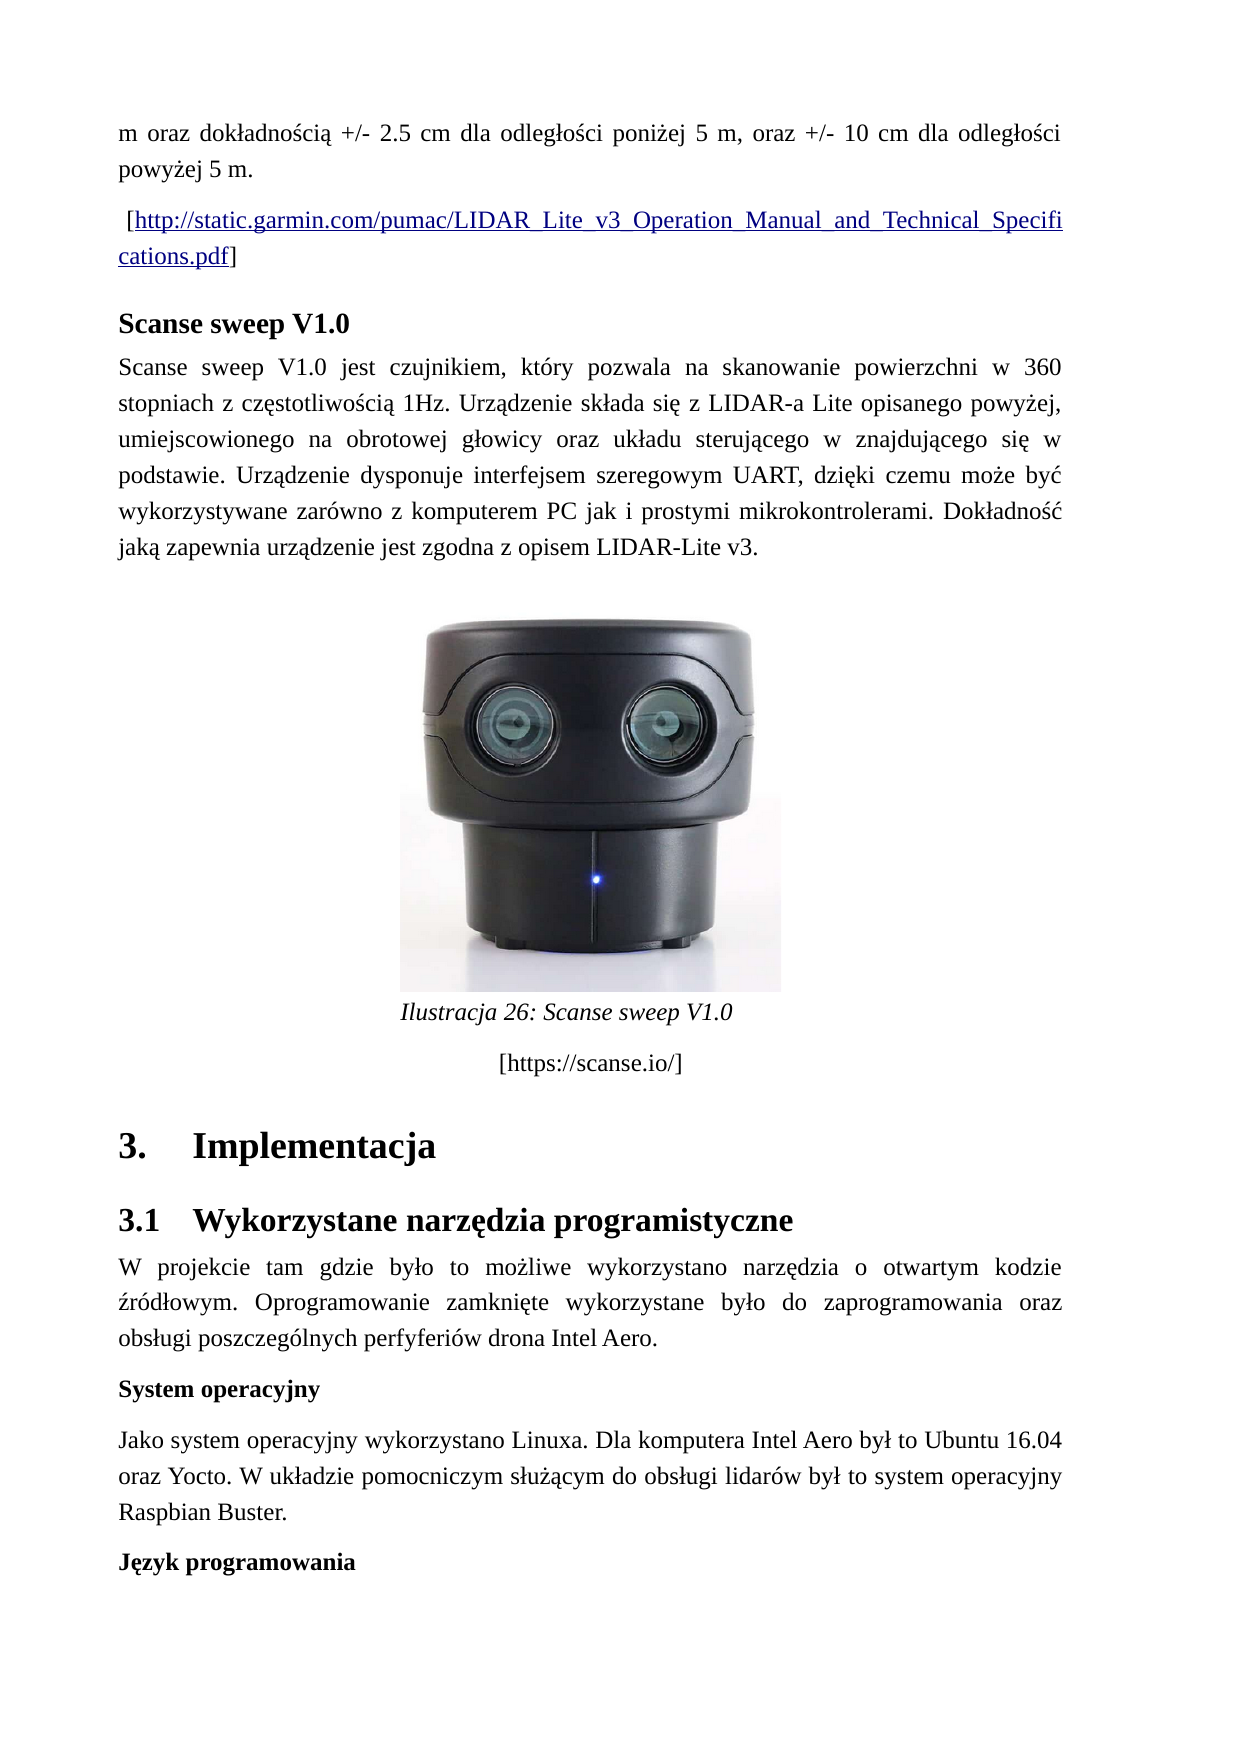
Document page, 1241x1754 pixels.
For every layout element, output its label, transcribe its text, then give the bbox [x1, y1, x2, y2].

picture [400, 595, 782, 992]
text m oraz dokładnością +/- 2.5 cm dla odległości poniżej 5 m, oraz +/- 10 cm dla odległości powyżej 5 m. [118, 118, 1063, 183]
subtitle Implementacja [118, 1123, 1063, 1167]
text Scanse sweep V1.0 jest czujnikiem, który pozwala na skanowanie powierzchni w 360 stopniach z częstotliwością 1Hz. Urządzenie składa się z LIDAR-a Lite opisanego powyżej, umiejscowionego na obrotowej głowicy oraz układu sterującego w znajdującego się w podstawie. Urządzenie dysponuje interfejsem szeregowym UART, dzięki czemu może być wykorzystywane zarówno z komputerem PC jak i prostymi mikrokontrolerami. Dokładność jaką zapewnia urządzenie jest zgodna z opisem LIDAR-Lite v3. [118, 352, 1063, 561]
text Język programowania [118, 1547, 1063, 1576]
subtitle Wykorzystane narzędzia programistyczne [118, 1200, 1063, 1239]
text System operacyjny [118, 1374, 1063, 1403]
subtitle Scanse sweep V1.0 [118, 306, 1063, 340]
text [https://scanse.io/] [118, 1048, 1063, 1076]
text Jako system operacyjny wykorzystano Linuxa. Dla komputera Intel Aero był to Ubuntu 16.04 oraz Yocto. W układzie pomocniczym służącym do obsługi lidarów był to system operacyjny Raspbian Buster. [118, 1425, 1063, 1526]
text Ilustracja 26: Scanse sweep V1.0 [400, 992, 781, 1026]
text [http://static.garmin.com/pumac/LIDAR_Lite_v3_Operation_Manual_and_Technical_Specifications.pdf] [118, 205, 1063, 269]
text W projekcie tam gdzie było to możliwe wykorzystano narzędzia o otwartym kodzie źródłowym. Oprogramowanie zamknięte wykorzystane było do zaprogramowania oraz obsługi poszczególnych perfyferiów drona Intel Aero. [118, 1252, 1063, 1352]
